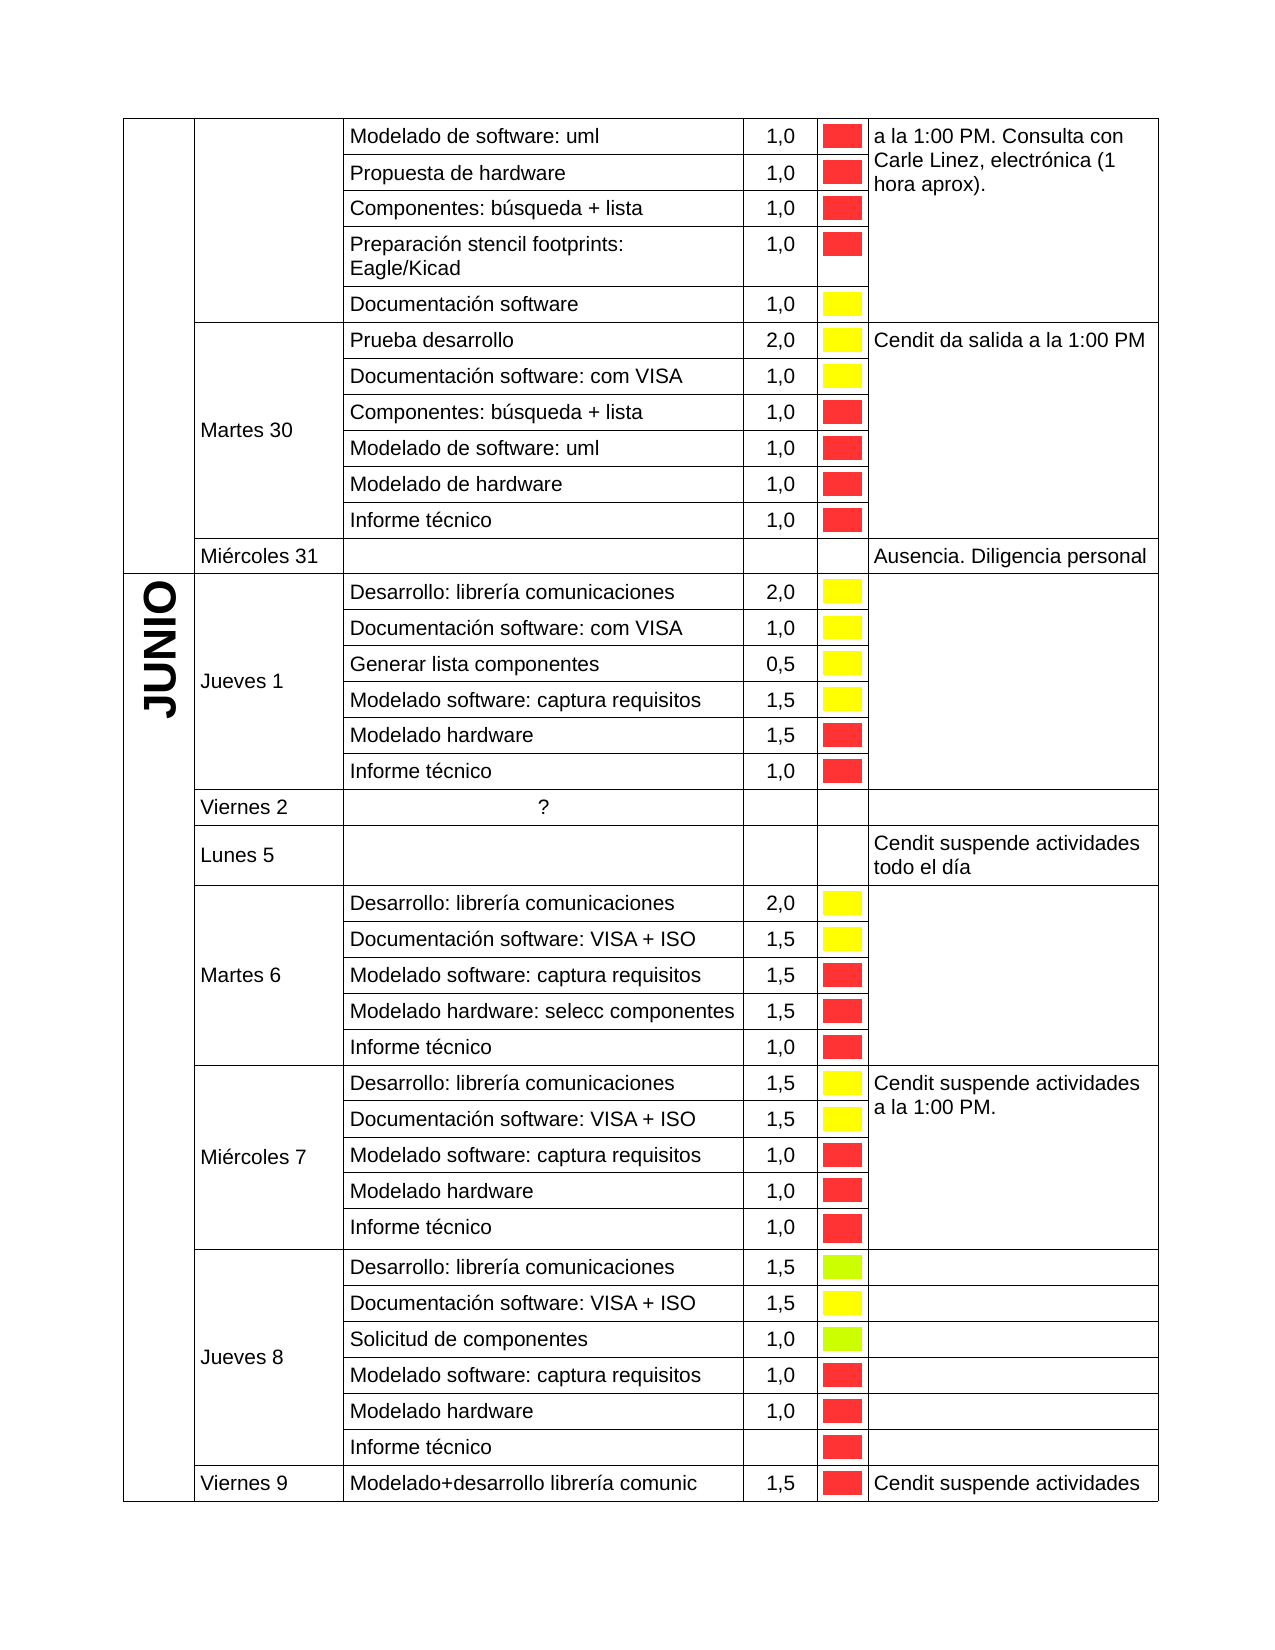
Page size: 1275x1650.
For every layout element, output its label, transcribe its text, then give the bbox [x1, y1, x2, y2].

table_cell Informe técnico [344, 503, 743, 537]
table_cell 1,0 [744, 119, 817, 154]
table_cell 1,0 [744, 754, 817, 789]
table_cell Desarrollo: librería comunicaciones [344, 1250, 743, 1285]
table_cell 1,0 [744, 467, 817, 501]
table_cell 1,0 [744, 1030, 817, 1064]
table_cell [818, 395, 868, 429]
table_cell [744, 790, 817, 825]
table_cell 1,5 [744, 1286, 817, 1321]
table_cell [818, 323, 868, 358]
table_cell [869, 574, 1158, 789]
table_cell [344, 539, 743, 573]
table_cell 1,0 [744, 1394, 817, 1429]
table_cell Modelado de software: uml [344, 431, 743, 466]
table_cell Jueves 8 [195, 1250, 343, 1464]
table_cell 1,5 [744, 718, 817, 753]
table_cell Viernes 9 [195, 1466, 343, 1501]
table_cell Desarrollo: librería comunicaciones [344, 1066, 743, 1100]
table_cell Prueba desarrollo [344, 323, 743, 358]
table_cell [818, 503, 868, 537]
table_cell Ausencia. Diligencia personal [869, 539, 1158, 573]
table_cell [869, 1286, 1158, 1321]
table_cell Modelado de hardware [344, 467, 743, 501]
table_cell 1,0 [744, 1138, 817, 1172]
table_cell 1,5 [744, 1466, 817, 1501]
table_cell [818, 718, 868, 753]
table_cell JUNIO [124, 574, 194, 1501]
table_cell Informe técnico [344, 1030, 743, 1064]
table_cell [818, 826, 868, 885]
table_cell Modelado hardware [344, 1173, 743, 1208]
table_cell 2,0 [744, 323, 817, 358]
table_cell [818, 574, 868, 609]
table_cell [818, 754, 868, 789]
table_cell Documentación software: com VISA [344, 610, 743, 645]
table_cell [124, 119, 194, 573]
table_cell Modelado+desarrollo librería comunic [344, 1466, 743, 1501]
table_cell [818, 227, 868, 286]
table_cell 1,0 [744, 359, 817, 394]
table_cell a la 1:00 PM. Consulta con Carle Linez, electrónica (1 hora aprox). [869, 119, 1158, 322]
table_cell Componentes: búsqueda + lista [344, 395, 743, 429]
table_cell 1,0 [744, 395, 817, 429]
table_cell [744, 1430, 817, 1464]
table_cell [818, 1286, 868, 1321]
table_cell Jueves 1 [195, 574, 343, 789]
table_cell [818, 1358, 868, 1393]
table_cell 1,0 [744, 227, 817, 286]
table_cell 2,0 [744, 886, 817, 921]
table_cell 1,0 [744, 1209, 817, 1249]
table_cell Modelado software: captura requisitos [344, 682, 743, 717]
table_cell Preparación stencil footprints: Eagle/Kicad [344, 227, 743, 286]
table_cell Modelado software: captura requisitos [344, 1138, 743, 1172]
table_cell [818, 1173, 868, 1208]
table_cell 0,5 [744, 646, 817, 681]
table_cell 1,0 [744, 503, 817, 537]
table_cell Documentación software: VISA + ISO [344, 1101, 743, 1136]
table_cell [818, 359, 868, 394]
table_cell Modelado software: captura requisitos [344, 958, 743, 993]
table_cell [818, 1138, 868, 1172]
table_cell [818, 994, 868, 1028]
table_cell [818, 191, 868, 226]
table_cell 1,5 [744, 682, 817, 717]
table_cell [195, 119, 343, 322]
table_cell [869, 1394, 1158, 1429]
table_cell [744, 539, 817, 573]
table_cell Documentación software: VISA + ISO [344, 1286, 743, 1321]
table_cell 1,0 [744, 431, 817, 466]
table_cell Componentes: búsqueda + lista [344, 191, 743, 226]
table_cell 1,5 [744, 958, 817, 993]
table_cell Desarrollo: librería comunicaciones [344, 886, 743, 921]
table_cell [869, 1322, 1158, 1357]
table_cell [869, 1358, 1158, 1393]
table_cell [818, 1030, 868, 1064]
table_cell 1,0 [744, 1173, 817, 1208]
table_cell Martes 6 [195, 886, 343, 1064]
table_cell [818, 1322, 868, 1357]
table_cell ? [344, 790, 743, 825]
table_cell Cendit suspende actividades a la 1:00 PM. [869, 1066, 1158, 1249]
table_cell 1,5 [744, 1066, 817, 1100]
table_cell Informe técnico [344, 1430, 743, 1464]
table_cell Modelado hardware [344, 718, 743, 753]
table_cell Solicitud de componentes [344, 1322, 743, 1357]
table_cell [818, 119, 868, 154]
table_cell [344, 826, 743, 885]
table_cell [818, 1209, 868, 1249]
table_cell 1,0 [744, 1322, 817, 1357]
table_cell Generar lista componentes [344, 646, 743, 681]
table_cell 1,5 [744, 994, 817, 1028]
table_cell Documentación software: VISA + ISO [344, 922, 743, 957]
table_cell 1,0 [744, 610, 817, 645]
table_cell Informe técnico [344, 1209, 743, 1249]
table_cell Miércoles 31 [195, 539, 343, 573]
table_cell Lunes 5 [195, 826, 343, 885]
table_cell 1,5 [744, 1250, 817, 1285]
table_cell Documentación software: com VISA [344, 359, 743, 394]
table_cell [744, 826, 817, 885]
table_cell Miércoles 7 [195, 1066, 343, 1249]
table_cell Documentación software [344, 287, 743, 322]
table_cell Cendit da salida a la 1:00 PM [869, 323, 1158, 537]
table_cell Modelado hardware [344, 1394, 743, 1429]
table_cell [869, 790, 1158, 825]
table_cell [869, 1430, 1158, 1464]
table_cell [818, 1250, 868, 1285]
table_cell 1,5 [744, 922, 817, 957]
table_cell [818, 610, 868, 645]
table_cell Modelado hardware: selecc componentes [344, 994, 743, 1028]
table_cell [818, 467, 868, 501]
table_cell [869, 1250, 1158, 1285]
table_cell Modelado de software: uml [344, 119, 743, 154]
table_cell 2,0 [744, 574, 817, 609]
table_cell [818, 922, 868, 957]
table_cell [818, 1394, 868, 1429]
table_cell [818, 886, 868, 921]
table_cell Desarrollo: librería comunicaciones [344, 574, 743, 609]
table_cell Propuesta de hardware [344, 155, 743, 190]
table_cell 1,0 [744, 191, 817, 226]
table_cell Martes 30 [195, 323, 343, 537]
table_cell [818, 1466, 868, 1501]
table_cell [818, 790, 868, 825]
table_cell 1,0 [744, 155, 817, 190]
table_cell Modelado software: captura requisitos [344, 1358, 743, 1393]
table_cell [818, 1101, 868, 1136]
table_cell [818, 1066, 868, 1100]
table_cell [818, 646, 868, 681]
table_cell Viernes 2 [195, 790, 343, 825]
table_cell Cendit suspende actividades todo el día [869, 826, 1158, 885]
table_cell Informe técnico [344, 754, 743, 789]
table_cell Cendit suspende actividades [869, 1466, 1158, 1501]
table_cell [818, 287, 868, 322]
table_cell [869, 886, 1158, 1064]
table_cell 1,0 [744, 1358, 817, 1393]
table_cell 1,0 [744, 287, 817, 322]
table_cell [818, 539, 868, 573]
table_cell [818, 1430, 868, 1464]
table_cell [818, 682, 868, 717]
table_cell [818, 155, 868, 190]
table_cell 1,5 [744, 1101, 817, 1136]
table_cell [818, 431, 868, 466]
table_cell [818, 958, 868, 993]
